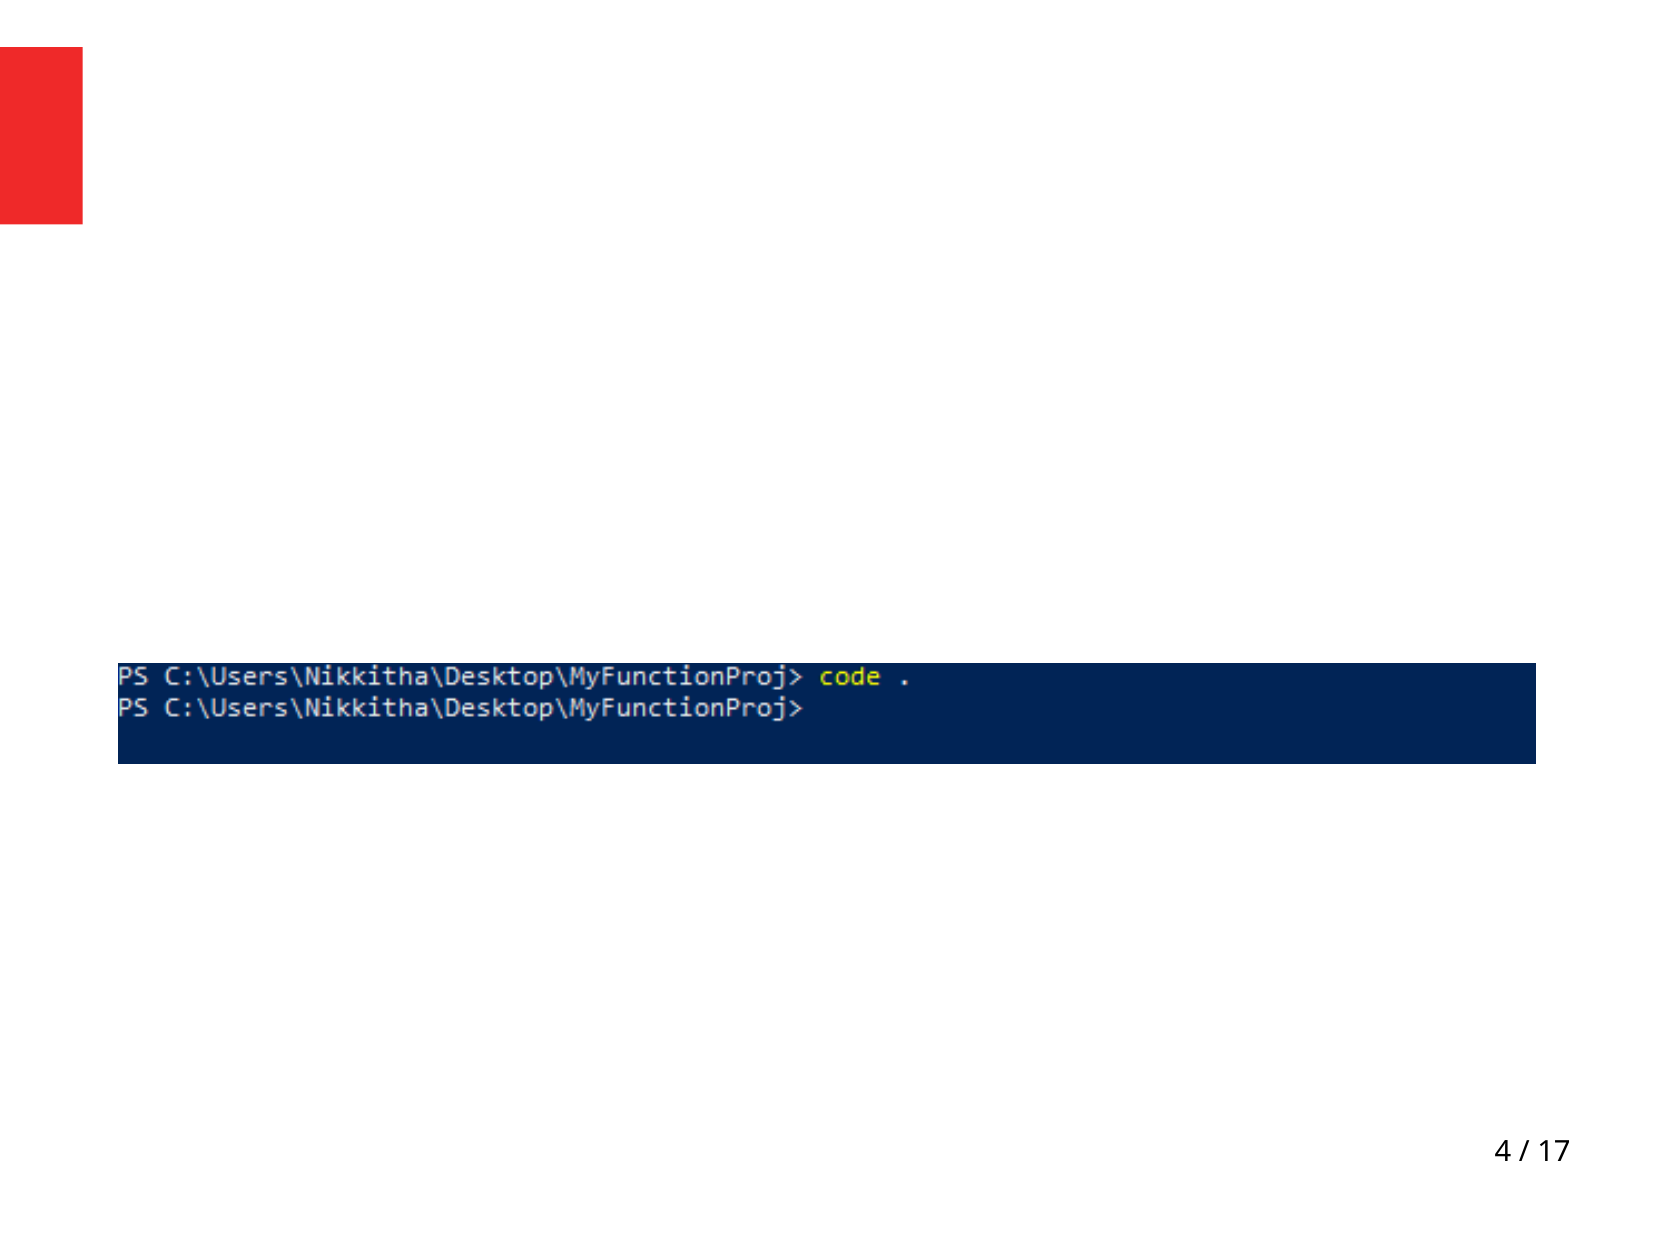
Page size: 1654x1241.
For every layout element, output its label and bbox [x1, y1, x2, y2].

picture [118, 663, 1536, 764]
